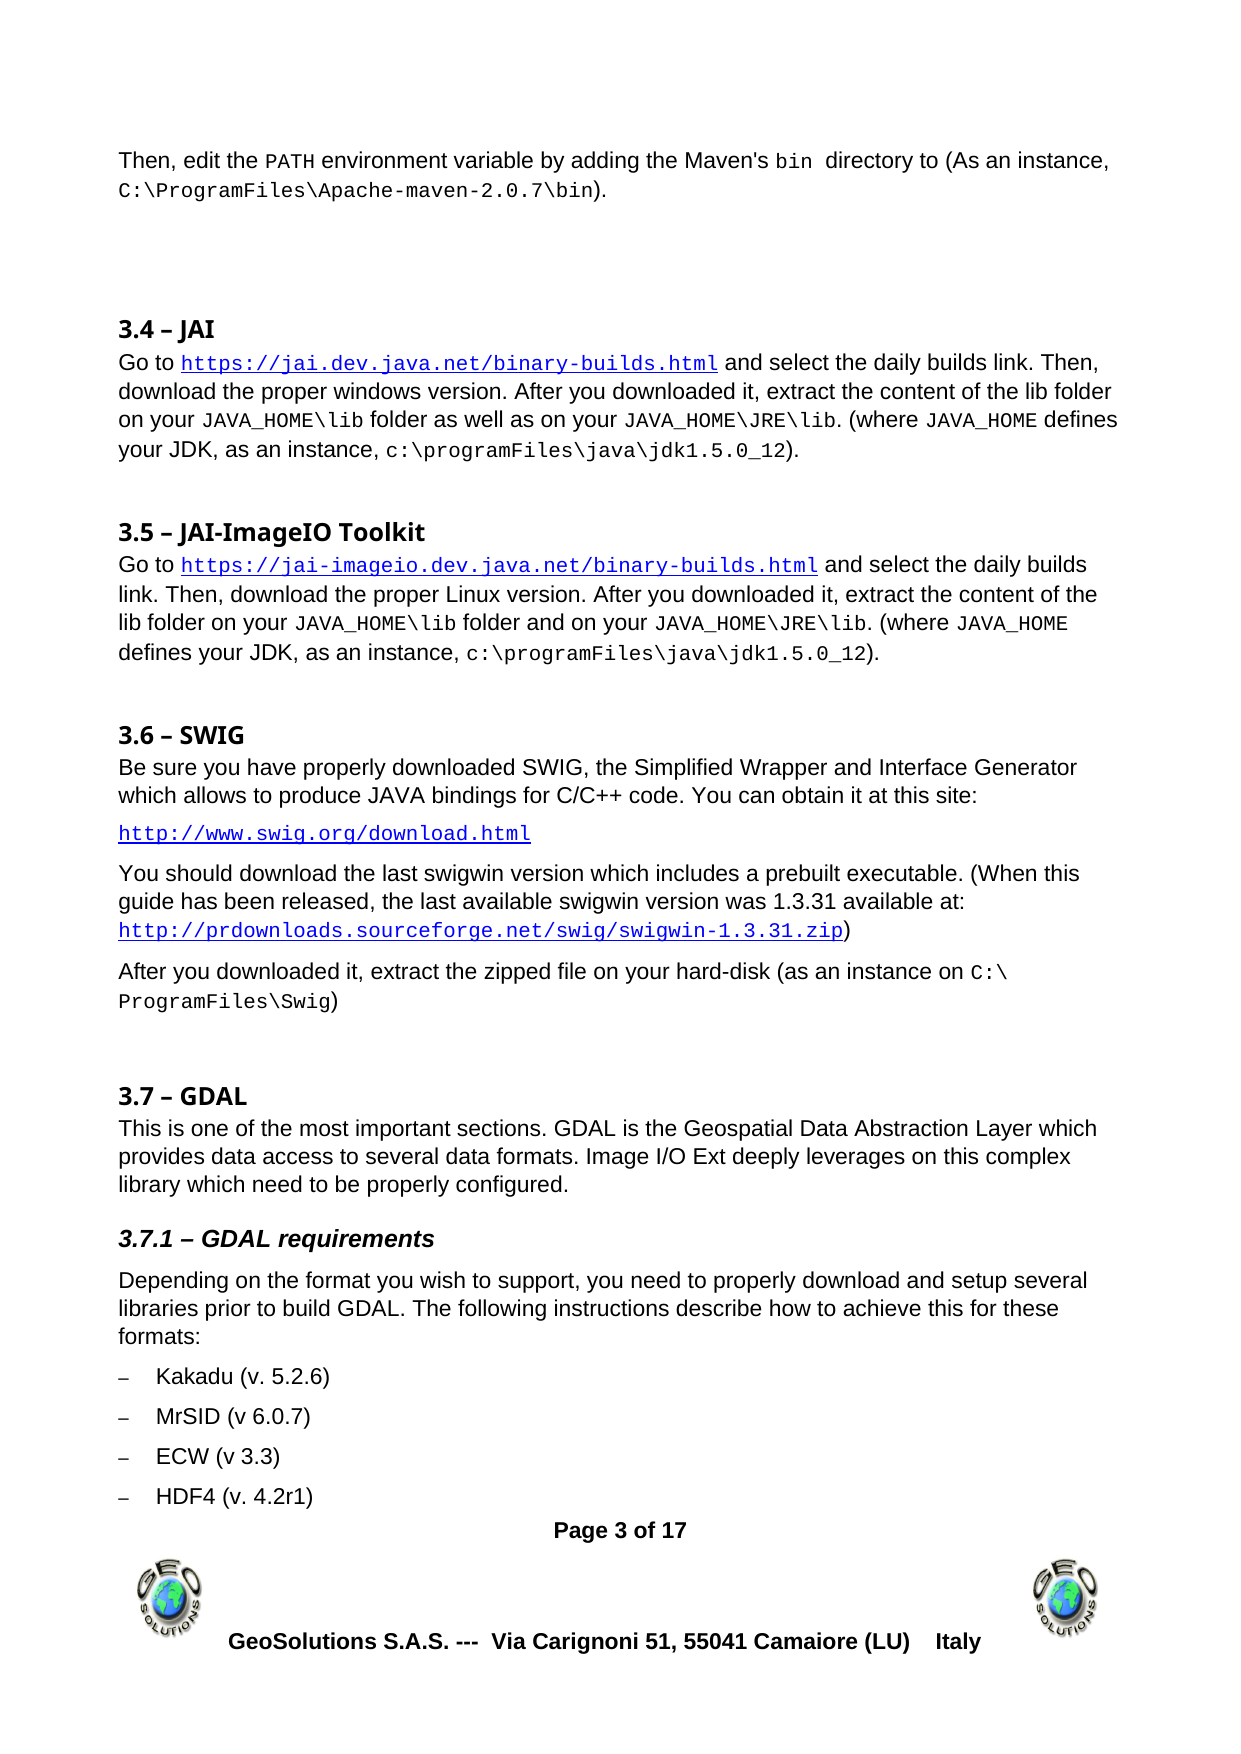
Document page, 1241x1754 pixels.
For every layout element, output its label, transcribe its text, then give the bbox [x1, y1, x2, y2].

list MrSID (v 6.0.7) [118, 1404, 1122, 1429]
text Go to https://jai.dev.java.net/binary-builds.html and select the daily builds link. Then, download the proper windows version. After you downloaded it, extract the content of the lib folder on your JAVA_HOME\lib folder as well as on your JAVA_HOME\JRE\lib. (where JAVA_HOME defines your JDK, as an instance, c:\programFiles\java\jdk1.5.0_12). [118, 349, 1122, 491]
picture [134, 1552, 205, 1641]
subtitle 3.5 – JAI-ImageIO Toolkit [118, 515, 1122, 549]
subtitle 3.6 – SWIG [118, 718, 1122, 752]
subtitle 3.7.1 – GDAL requirements [118, 1225, 1122, 1253]
subtitle 3.4 – JAI [118, 312, 1122, 346]
text This is one of the most important sections. GDAL is the Geospatial Data Abstraction Layer which provides data access to several data formats. Image I/O Ext deeply leverages on this complex library which need to be properly configured. [118, 1116, 1122, 1197]
text Then, edit the PATH environment variable by adding the Maven's bin directory to (As an instance, C:\ProgramFiles\Apache-maven-2.0.7\bin). [118, 148, 1122, 288]
text After you downloaded it, extract the zipped file on your hard-disk (as an instance on C:\ProgramFiles\Swig) [118, 958, 1122, 1015]
list Kakadu (v. 5.2.6) [118, 1364, 1122, 1389]
text http://www.swig.org/download.html [118, 823, 1122, 847]
picture [1030, 1552, 1101, 1641]
text Depending on the format you wish to support, you need to properly download and setup several libraries prior to build GDAL. The following instructions describe how to achieve this for these formats: [118, 1268, 1122, 1350]
text Go to https://jai-imageio.dev.java.net/binary-builds.html and select the daily builds link. Then, download the proper Linux version. After you downloaded it, extract the content of the lib folder on your JAVA_HOME\lib folder and on your JAVA_HOME\JRE\lib. (where JAVA_HOME defines your JDK, as an instance, c:\programFiles\java\jdk1.5.0_12). [118, 552, 1122, 694]
text You should download the last swigwin version which includes a prebuilt executable. (When this guide has been released, the last available swigwin version was 1.3.31 available at: http://prdownloads.sourceforge.net/swig/swigwin-1.3.31.zip) [118, 861, 1122, 944]
text Be sure you have properly downloaded SWIG, the Simplified Wrapper and Interface Generator which allows to produce JAVA bindings for C/C++ code. You can obtain it at this site: [118, 755, 1122, 809]
list HDF4 (v. 4.2r1) [118, 1484, 1122, 1509]
list ECW (v 3.3) [118, 1444, 1122, 1469]
subtitle 3.7 – GDAL [118, 1078, 1122, 1112]
